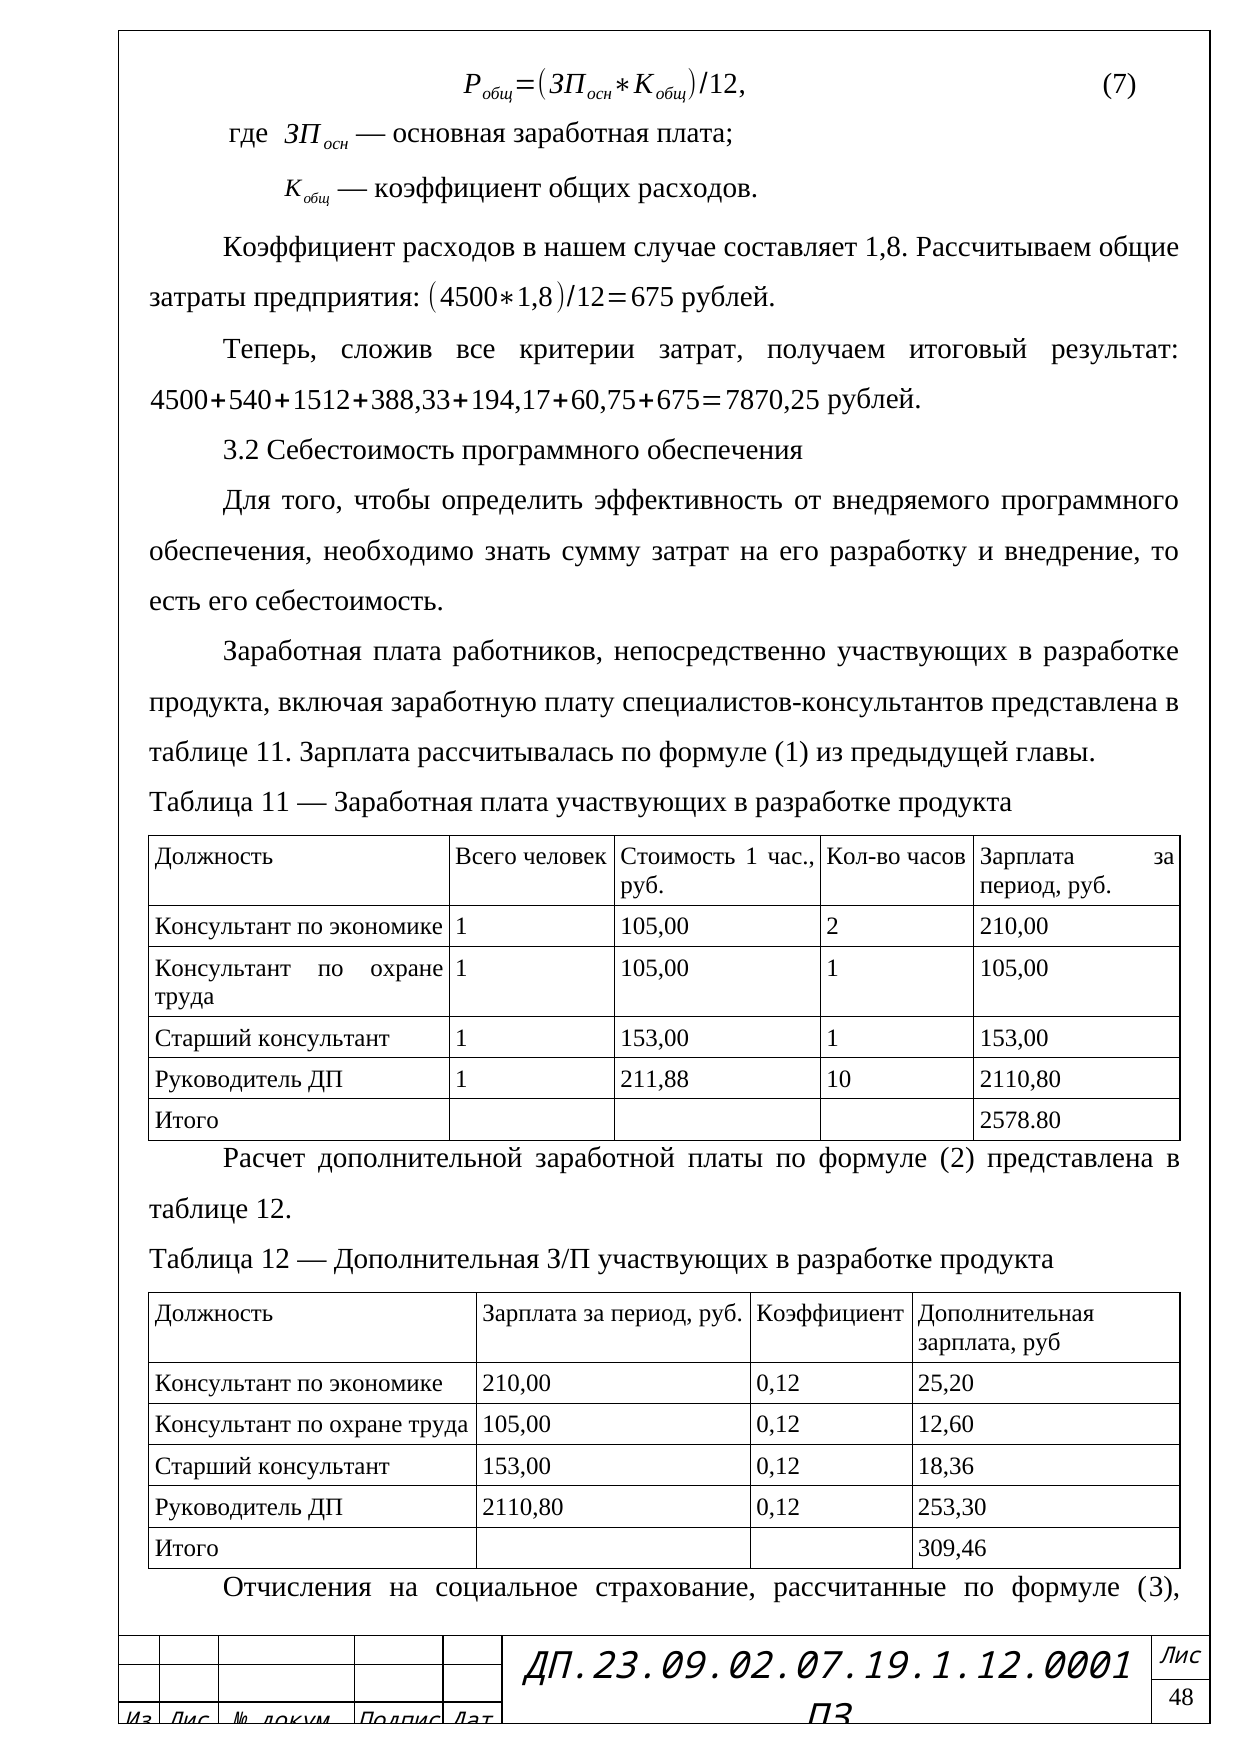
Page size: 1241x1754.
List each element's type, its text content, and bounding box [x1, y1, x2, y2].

table_cell [615, 1099, 820, 1139]
table_cell [477, 1528, 750, 1568]
table_cell где [149, 110, 277, 229]
table_cell Старший консультант [149, 1445, 476, 1485]
text Коэффициент расходов в нашем случае составляет 1,8. Рассчитываем общие затраты предприятия: рублей. [149, 229, 1180, 314]
text Теперь, сложив все критерии затрат, получаем итоговый результат: рублей. [149, 331, 1180, 415]
table_header Должность [149, 1293, 476, 1362]
table_cell 1 [821, 947, 973, 1016]
table_cell [821, 1099, 973, 1139]
table_cell Консультант по экономике [149, 1363, 476, 1403]
table_cell 210,00 [974, 906, 1179, 946]
table_cell 0,12 [751, 1486, 912, 1527]
table_cell 2578.80 [974, 1099, 1179, 1139]
table_cell 1 [450, 1017, 614, 1057]
text Для того, чтобы определить эффективность от внедряемого программного обеспечения, необходимо знать сумму затрат на его разработку и внедрение, то есть его себестоимость. [149, 482, 1180, 617]
table_header Стоимость 1 час., руб. [615, 836, 820, 904]
table_cell Консультант по охране труда [149, 947, 449, 1016]
table_header Зарплата за период, руб. [477, 1293, 750, 1362]
table_header Коэффициент [751, 1293, 912, 1362]
table_cell Итого [149, 1099, 449, 1139]
table_cell 211,88 [615, 1058, 820, 1098]
text Отчисления на социальное страхование, рассчитанные по формуле (3), [149, 1569, 1180, 1602]
table_cell 0,12 [751, 1363, 912, 1403]
subtitle 3.2 Себестоимость программного обеспечения [149, 432, 1180, 466]
table_cell Консультант по экономике [149, 906, 449, 946]
table_cell 105,00 [974, 947, 1179, 1016]
table_cell 12,60 [913, 1404, 1179, 1444]
text Заработная плата работников, непосредственно участвующих в разработке продукта, включая заработную плату специалистов-консультантов представлена в таблице 11. Зарплата рассчитывалась по формуле (1) из предыдущей главы. [149, 633, 1180, 767]
table_cell 1 [450, 947, 614, 1016]
table_cell [751, 1528, 912, 1568]
table_cell Консультант по охране труда [149, 1404, 476, 1444]
table_cell 253,30 [913, 1486, 1179, 1527]
table_header , [149, 60, 1059, 109]
text Расчет дополнительной заработной платы по формуле (2) представлена в таблице 12. [149, 1141, 1180, 1224]
table_header Дополнительная зарплата, руб [913, 1293, 1179, 1362]
table_cell 0,12 [751, 1404, 912, 1444]
table_cell 105,00 [615, 906, 820, 946]
table_header Должность [149, 836, 449, 904]
table_cell 105,00 [477, 1404, 750, 1444]
text Таблица 12 — Дополнительная З/П участвующих в разработке продукта [149, 1241, 1180, 1275]
table_cell 153,00 [615, 1017, 820, 1057]
table_cell 2110,80 [974, 1058, 1179, 1098]
table_header Всего человек [450, 836, 614, 904]
table_header Зарплата за период, руб. [974, 836, 1179, 904]
table_header Кол-во часов [821, 836, 973, 904]
table_cell [450, 1099, 614, 1139]
table_cell 2110,80 [477, 1486, 750, 1527]
table_cell 153,00 [974, 1017, 1179, 1057]
table_cell 2 [821, 906, 973, 946]
table_cell 10 [821, 1058, 973, 1098]
table_cell 0,12 [751, 1445, 912, 1485]
table_cell 1 [450, 1058, 614, 1098]
text Таблица 11 — Заработная плата участвующих в разработке продукта [149, 784, 1180, 818]
table_cell 309,46 [913, 1528, 1179, 1568]
table_cell — основная заработная плата; — коэффициент общих расходов. [278, 110, 1180, 229]
table_header (7) [1059, 60, 1180, 109]
table_cell Руководитель ДП [149, 1058, 449, 1098]
table_cell 25,20 [913, 1363, 1179, 1403]
table_cell 105,00 [615, 947, 820, 1016]
table_cell 1 [450, 906, 614, 946]
table_cell 1 [821, 1017, 973, 1057]
table_cell 153,00 [477, 1445, 750, 1485]
table_cell Руководитель ДП [149, 1486, 476, 1527]
table_cell 18,36 [913, 1445, 1179, 1485]
table_cell Итого [149, 1528, 476, 1568]
table_cell 210,00 [477, 1363, 750, 1403]
table_cell Старший консультант [149, 1017, 449, 1057]
